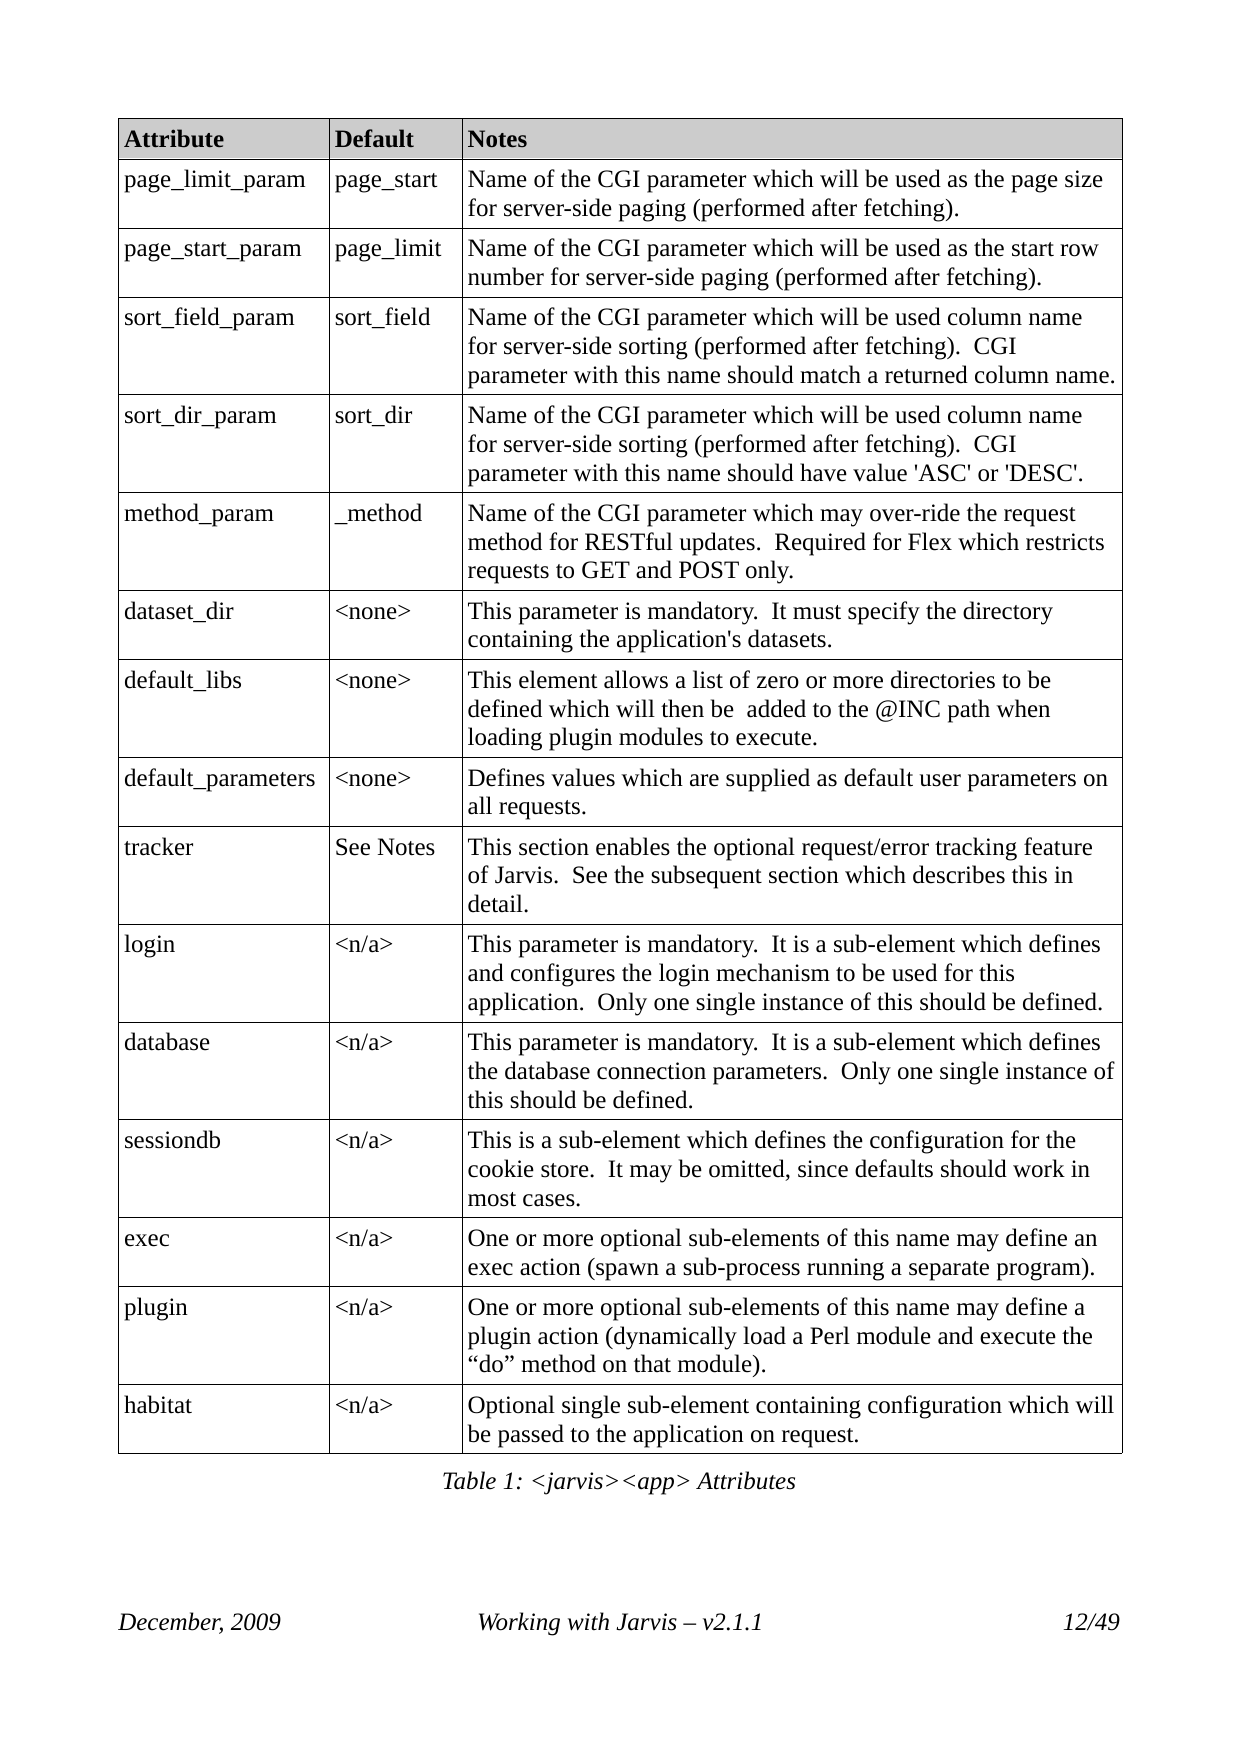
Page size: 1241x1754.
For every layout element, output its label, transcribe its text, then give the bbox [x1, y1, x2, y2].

table_cell Name of the CGI parameter which will be used as the page size for server-side paging (performed after fetching). [463, 160, 1122, 227]
table_cell This element allows a list of zero or more directories to be defined which will then be added to the @INC path when loading plugin modules to execute. [463, 660, 1122, 757]
table_cell Name of the CGI parameter which will be used column name for server-side sorting (performed after fetching). CGI parameter with this name should have value 'ASC' or 'DESC'. [463, 395, 1122, 492]
table_cell One or more optional sub-elements of this name may define an exec action (spawn a sub-process running a separate program). [463, 1218, 1122, 1286]
table_cell <none> [330, 660, 462, 757]
text Table 1: <jarvis><app> Attributes [118, 1466, 1122, 1494]
table_header Default [330, 119, 462, 158]
table_cell page_limit [330, 229, 462, 297]
table_header Attribute [119, 119, 329, 158]
table_cell This is a sub-element which defines the configuration for the cookie store. It may be omitted, since defaults should work in most cases. [463, 1120, 1122, 1217]
table_cell database [119, 1023, 329, 1119]
table_cell sort_field [330, 298, 462, 394]
table_cell tracker [119, 827, 329, 924]
table_cell default_parameters [119, 758, 329, 826]
table_cell Name of the CGI parameter which will be used as the start row number for server-side paging (performed after fetching). [463, 229, 1122, 297]
table_cell sort_dir [330, 395, 462, 492]
table_cell One or more optional sub-elements of this name may define a plugin action (dynamically load a Perl module and execute the “do” method on that module). [463, 1287, 1122, 1384]
table_cell <n/a> [330, 925, 462, 1022]
table_cell method_param [119, 493, 329, 590]
table_cell <n/a> [330, 1120, 462, 1217]
table_cell This parameter is mandatory. It is a sub-element which defines the database connection parameters. Only one single instance of this should be defined. [463, 1023, 1122, 1119]
table_cell Optional single sub-element containing configuration which will be passed to the application on request. [463, 1385, 1122, 1453]
table_cell <none> [330, 758, 462, 826]
table_cell sessiondb [119, 1120, 329, 1217]
table_cell <n/a> [330, 1023, 462, 1119]
table_cell Defines values which are supplied as default user parameters on all requests. [463, 758, 1122, 826]
table_cell habitat [119, 1385, 329, 1453]
table_cell page_start [330, 160, 462, 227]
table_cell page_limit_param [119, 160, 329, 227]
table_cell plugin [119, 1287, 329, 1384]
table_cell _method [330, 493, 462, 590]
table_cell sort_dir_param [119, 395, 329, 492]
table_cell <none> [330, 591, 462, 659]
table_cell login [119, 925, 329, 1022]
table_cell sort_field_param [119, 298, 329, 394]
table_cell Name of the CGI parameter which may over-ride the request method for RESTful updates. Required for Flex which restricts requests to GET and POST only. [463, 493, 1122, 590]
table_cell <n/a> [330, 1385, 462, 1453]
table_cell Name of the CGI parameter which will be used column name for server-side sorting (performed after fetching). CGI parameter with this name should match a returned column name. [463, 298, 1122, 394]
table_cell page_start_param [119, 229, 329, 297]
table_cell <n/a> [330, 1287, 462, 1384]
table_cell dataset_dir [119, 591, 329, 659]
table_cell default_libs [119, 660, 329, 757]
table_header Notes [463, 119, 1122, 158]
table_cell See Notes [330, 827, 462, 924]
table_cell exec [119, 1218, 329, 1286]
table_cell <n/a> [330, 1218, 462, 1286]
table_cell This parameter is mandatory. It is a sub-element which defines and configures the login mechanism to be used for this application. Only one single instance of this should be defined. [463, 925, 1122, 1022]
table_cell This parameter is mandatory. It must specify the directory containing the application's datasets. [463, 591, 1122, 659]
table_cell This section enables the optional request/error tracking feature of Jarvis. See the subsequent section which describes this in detail. [463, 827, 1122, 924]
